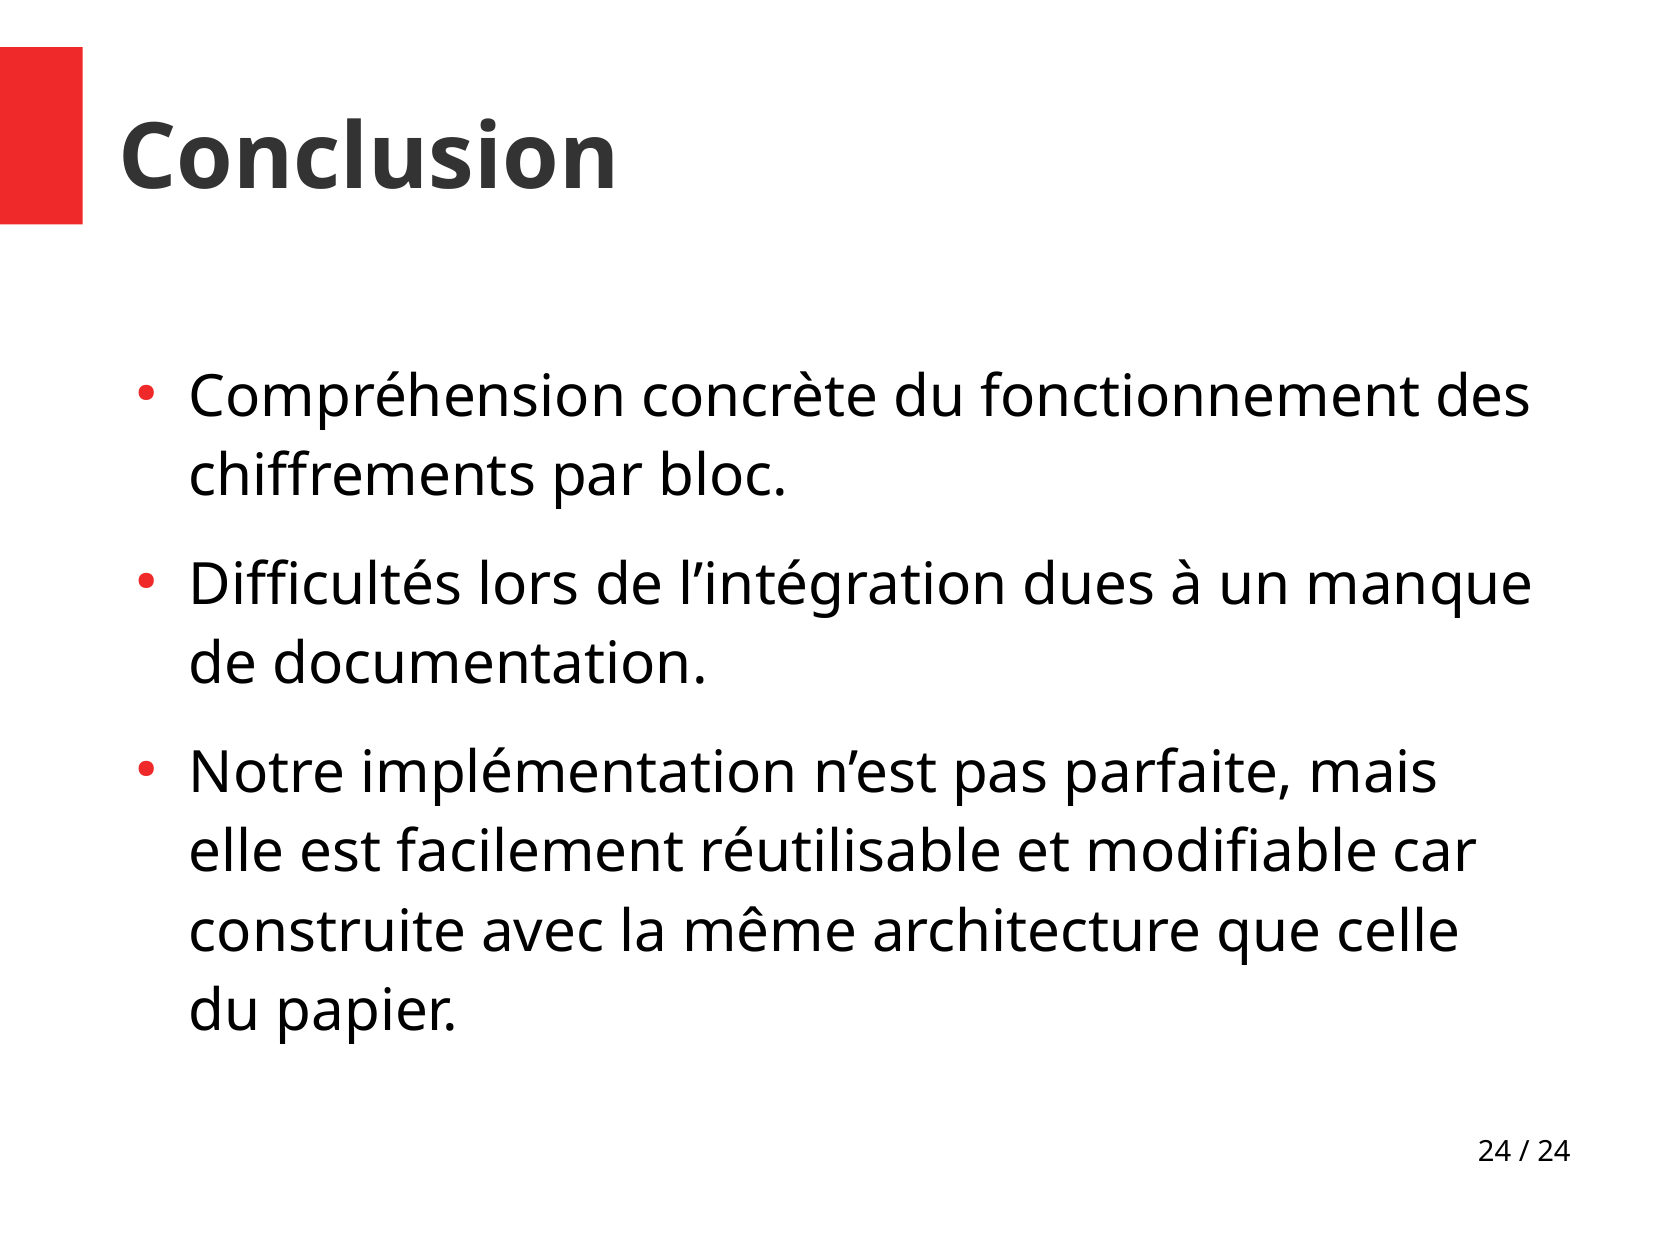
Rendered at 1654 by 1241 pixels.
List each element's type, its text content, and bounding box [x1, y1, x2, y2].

title Conclusion [118, 45, 1571, 260]
list Compréhension concrète du fonctionnement des chiffrements par bloc. Difficultés lors de l’intégration dues à un manque de documentation. Notre implémentation n’est pas parfaite, mais elle est facilement réutilisable et modifiable car construite avec la même architecture que celle du papier. [118, 354, 1536, 1074]
